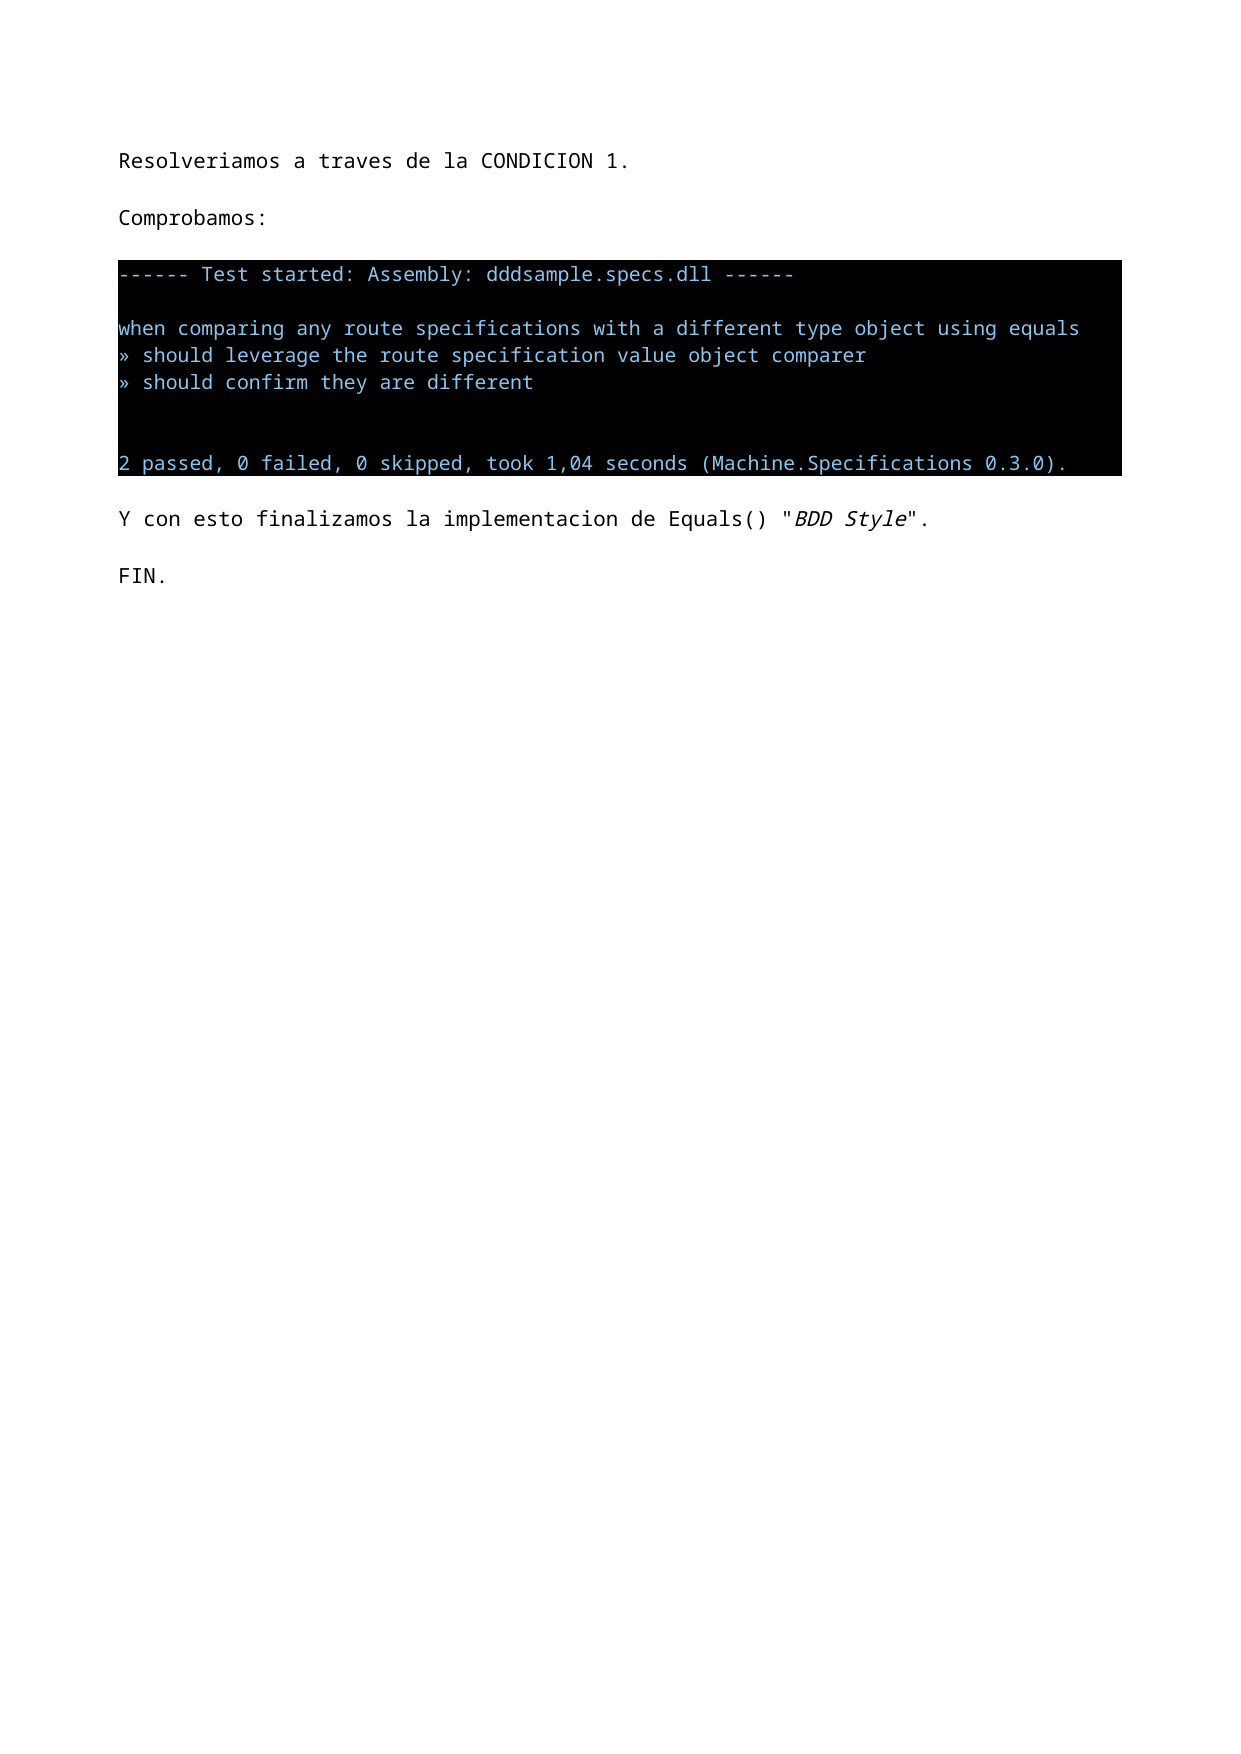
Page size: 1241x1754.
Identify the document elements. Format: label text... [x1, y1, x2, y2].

text » should confirm they are different [118, 368, 1122, 395]
text FIN. [118, 561, 1122, 590]
text » should leverage the route specification value object comparer [118, 341, 1122, 368]
text Comprobamos: [118, 203, 1122, 232]
text when comparing any route specifications with a different type object using equals [118, 314, 1122, 341]
text ------ Test started: Assembly: dddsample.specs.dll ------ [118, 260, 1122, 287]
text Y con esto finalizamos la implementacion de Equals() "BDD Style". [118, 504, 1122, 533]
text 2 passed, 0 failed, 0 skipped, took 1,04 seconds (Machine.Specifications 0.3.0). [118, 449, 1122, 476]
text Resolveriamos a traves de la CONDICION 1. [118, 147, 1122, 175]
